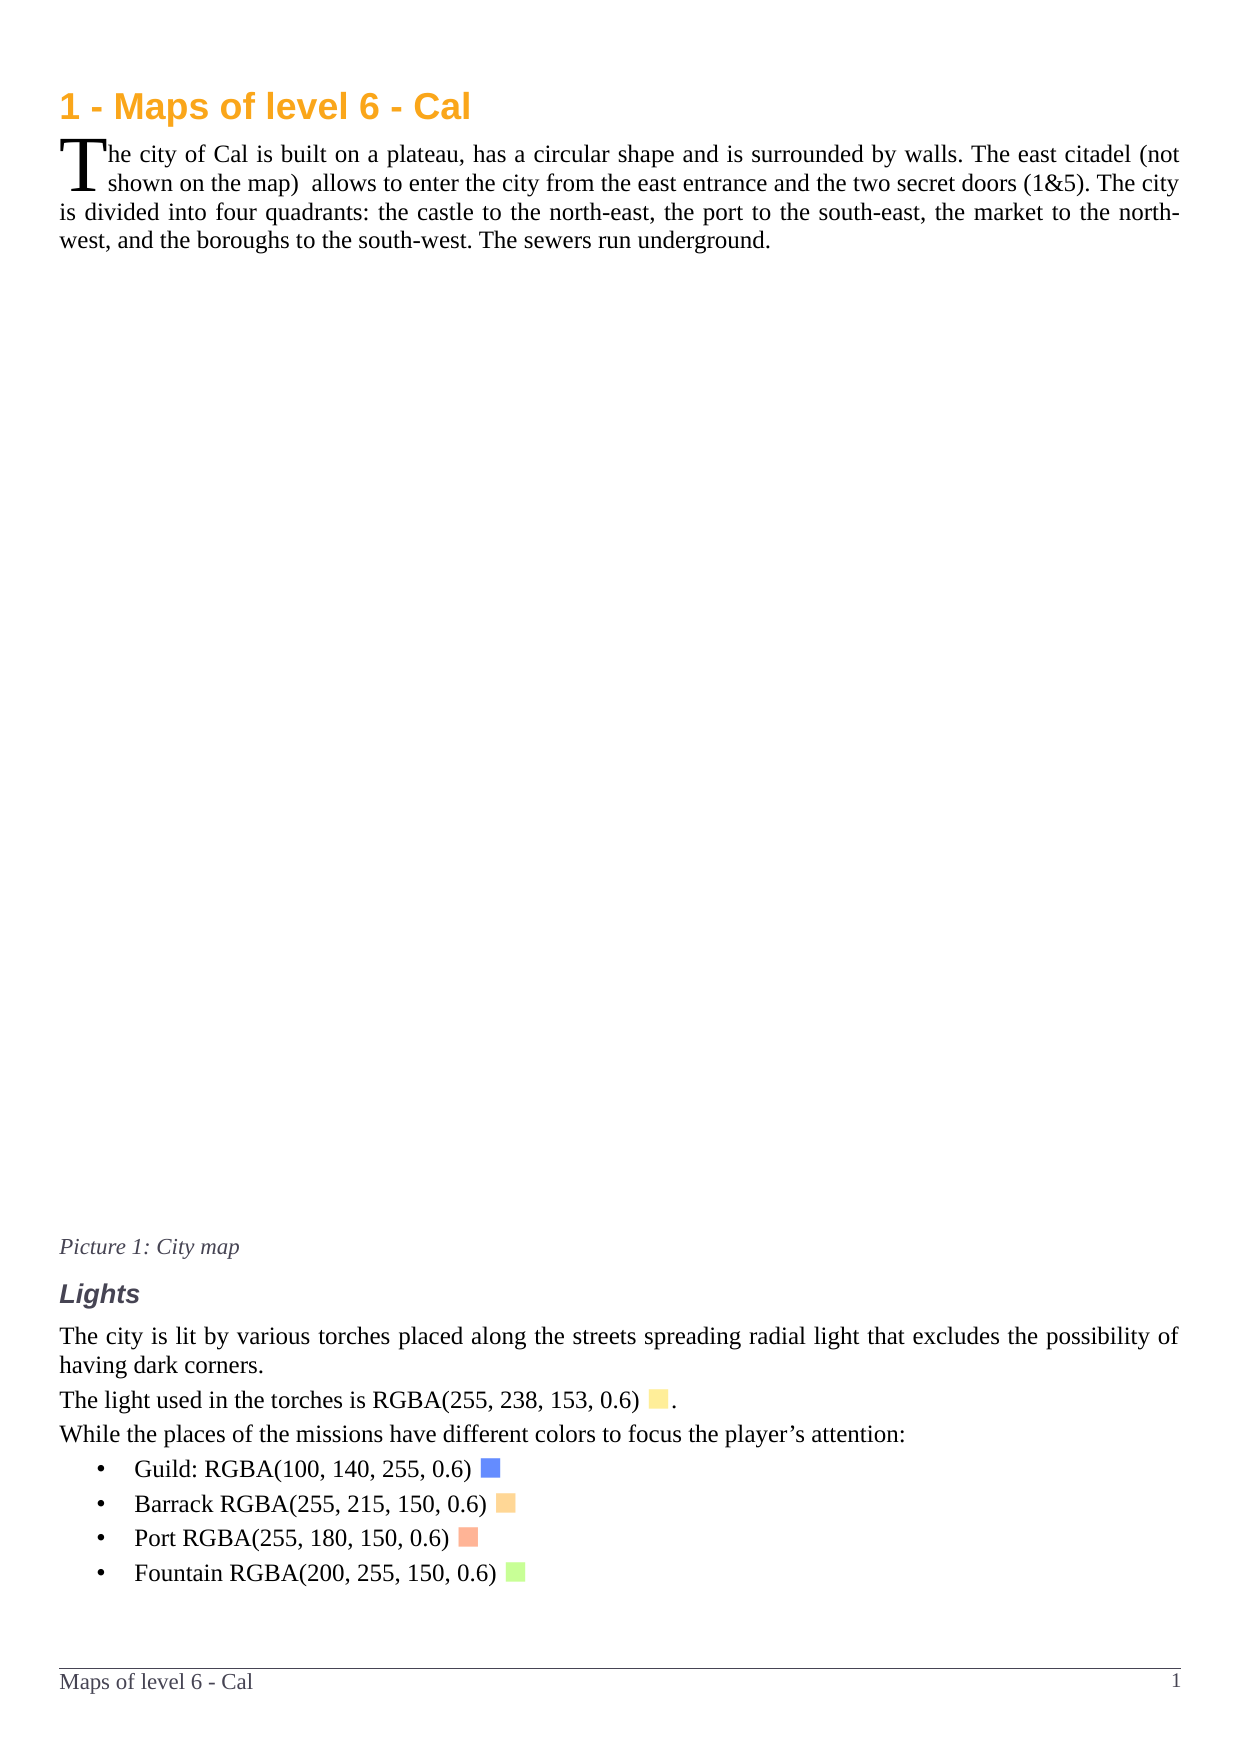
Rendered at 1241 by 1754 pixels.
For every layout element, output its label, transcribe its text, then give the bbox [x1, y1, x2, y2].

list Guild: RGBA(100, 140, 255, 0.6) ⬛ [97, 1454, 1181, 1483]
subtitle Maps of level 6 - Cal [59, 84, 1181, 127]
list Barrack RGBA(255, 215, 150, 0.6) ⬛ [97, 1489, 1181, 1518]
text The city of Cal is built on a plateau, has a circular shape and is surrounded by walls. The east citadel (not shown on the map) allows to enter the city from the east entrance and the two secret doors (1&5). The city is divided into four quadrants: the castle to the north-east, the port to the south-east, the market to the north-west, and the boroughs to the south-west. The sewers run underground. [59, 139, 1181, 254]
text The city is lit by various torches placed along the streets spreading radial light that excludes the possibility of having dark corners. [59, 1321, 1181, 1379]
text Picture 1: City map [59, 273, 1181, 1259]
text While the places of the missions have different colors to focus the player’s attention: [59, 1419, 1181, 1448]
subtitle Lights [59, 1278, 1181, 1309]
list Fountain RGBA(200, 255, 150, 0.6) ⬛ [97, 1558, 1181, 1587]
text The light used in the torches is RGBA(255, 238, 153, 0.6) ⬛. [59, 1385, 1181, 1413]
list Port RGBA(255, 180, 150, 0.6) ⬛ [97, 1523, 1181, 1552]
